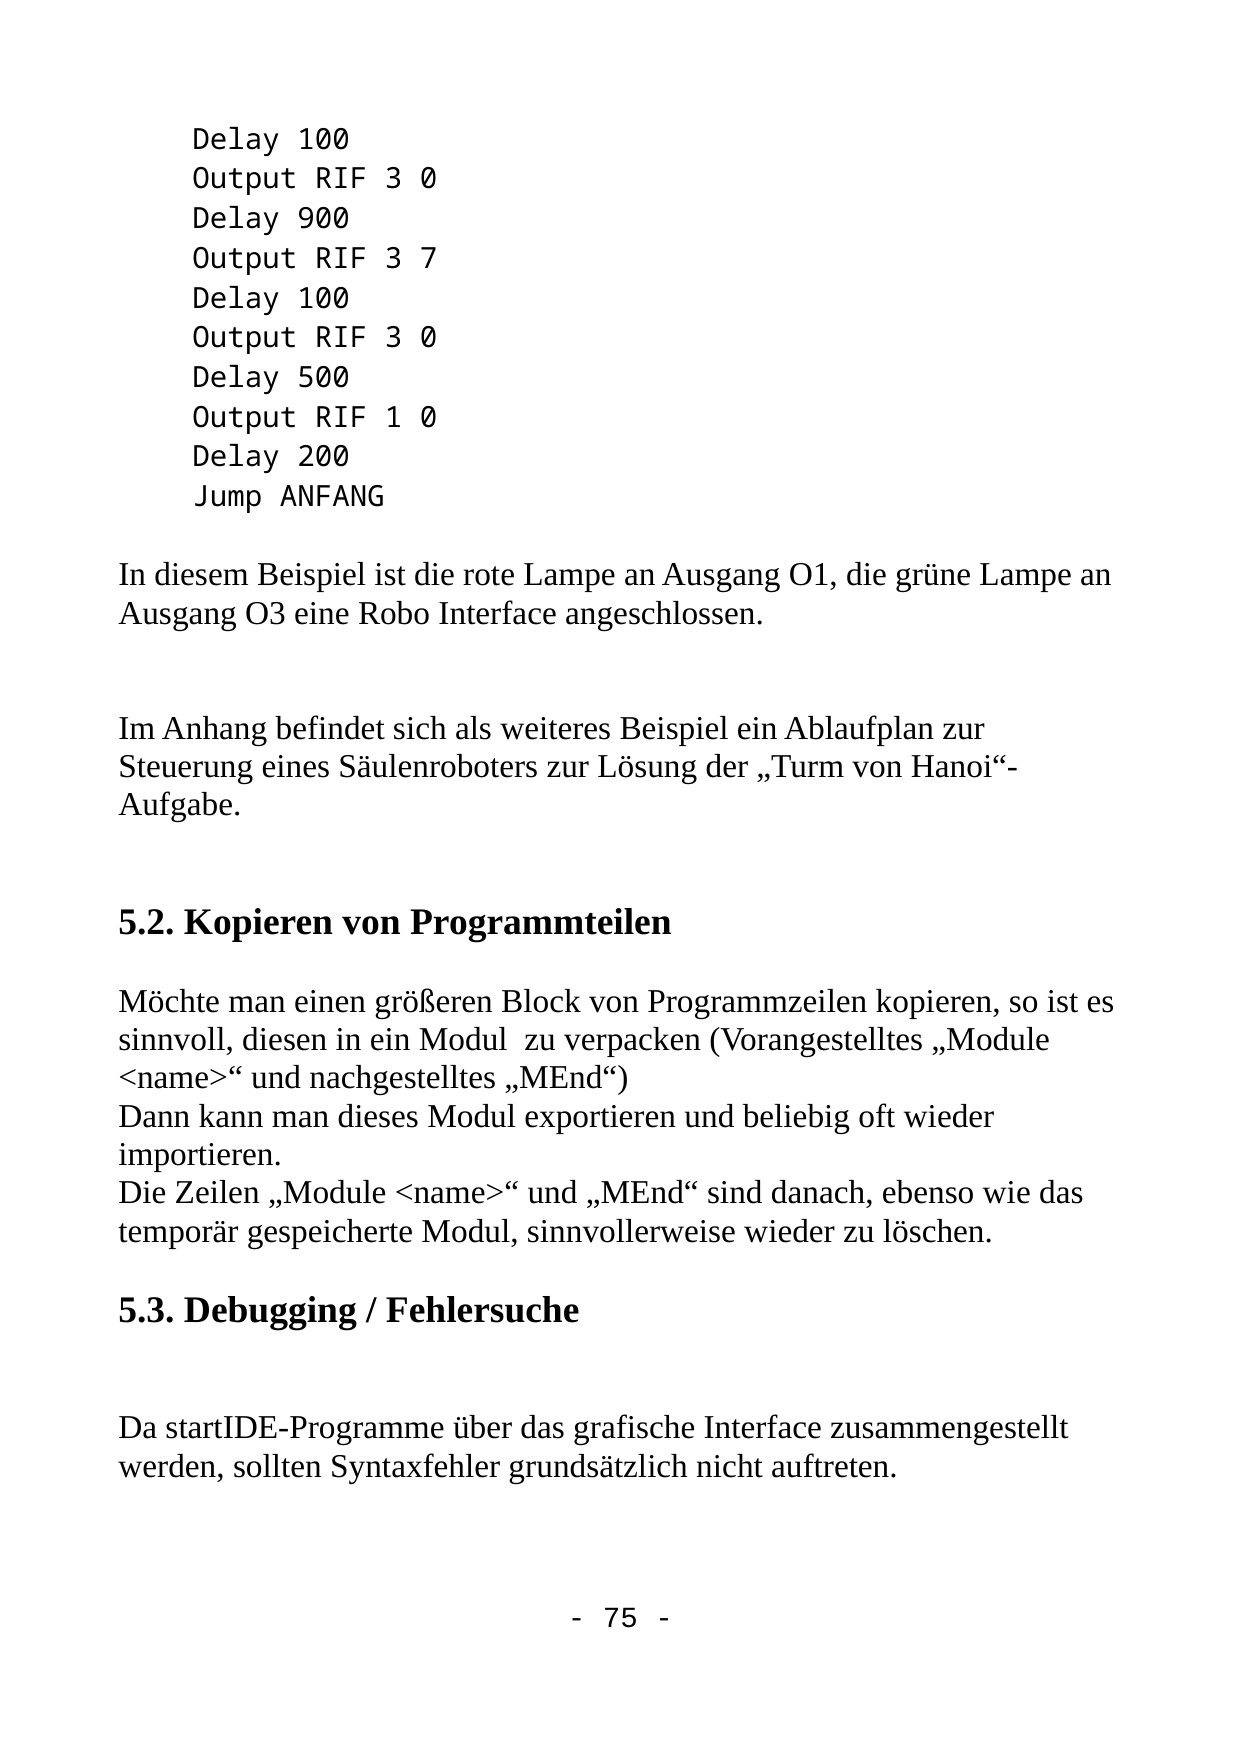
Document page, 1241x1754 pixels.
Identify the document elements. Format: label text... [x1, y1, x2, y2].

text Dann kann man dieses Modul exportieren und beliebig oft wieder importieren. [118, 1096, 1122, 1173]
text In diesem Beispiel ist die rote Lampe an Ausgang O1, die grüne Lampe an Ausgang O3 eine Robo Interface angeschlossen. [118, 555, 1122, 631]
text Im Anhang befindet sich als weiteres Beispiel ein Ablaufplan zur Steuerung eines Säulenroboters zur Lösung der „Turm von Hanoi“-Aufgabe. [118, 708, 1122, 823]
text 5.3. Debugging / Fehlersuche [118, 1288, 1122, 1331]
text Möchte man einen größeren Block von Programmzeilen kopieren, so ist es sinnvoll, diesen in ein Modul zu verpacken (Vorangestelltes „Module <name>“ und nachgestelltes „MEnd“) [118, 981, 1122, 1096]
text Jump ANFANG [118, 475, 1122, 555]
text Delay 100 Output RIF 3 0 Delay 900 Output RIF 3 7 Delay 100 Output RIF 3 0 Delay 500 Output RIF 1 0 Delay 200 [118, 118, 1122, 475]
text Da startIDE-Programme über das grafische Interface zusammengestellt werden, sollten Syntaxfehler grundsätzlich nicht auftreten. [118, 1408, 1122, 1484]
text 5.2. Kopieren von Programmteilen [118, 900, 1122, 943]
text Die Zeilen „Module <name>“ und „MEnd“ sind danach, ebenso wie das temporär gespeicherte Modul, sinnvollerweise wieder zu löschen. [118, 1173, 1122, 1249]
